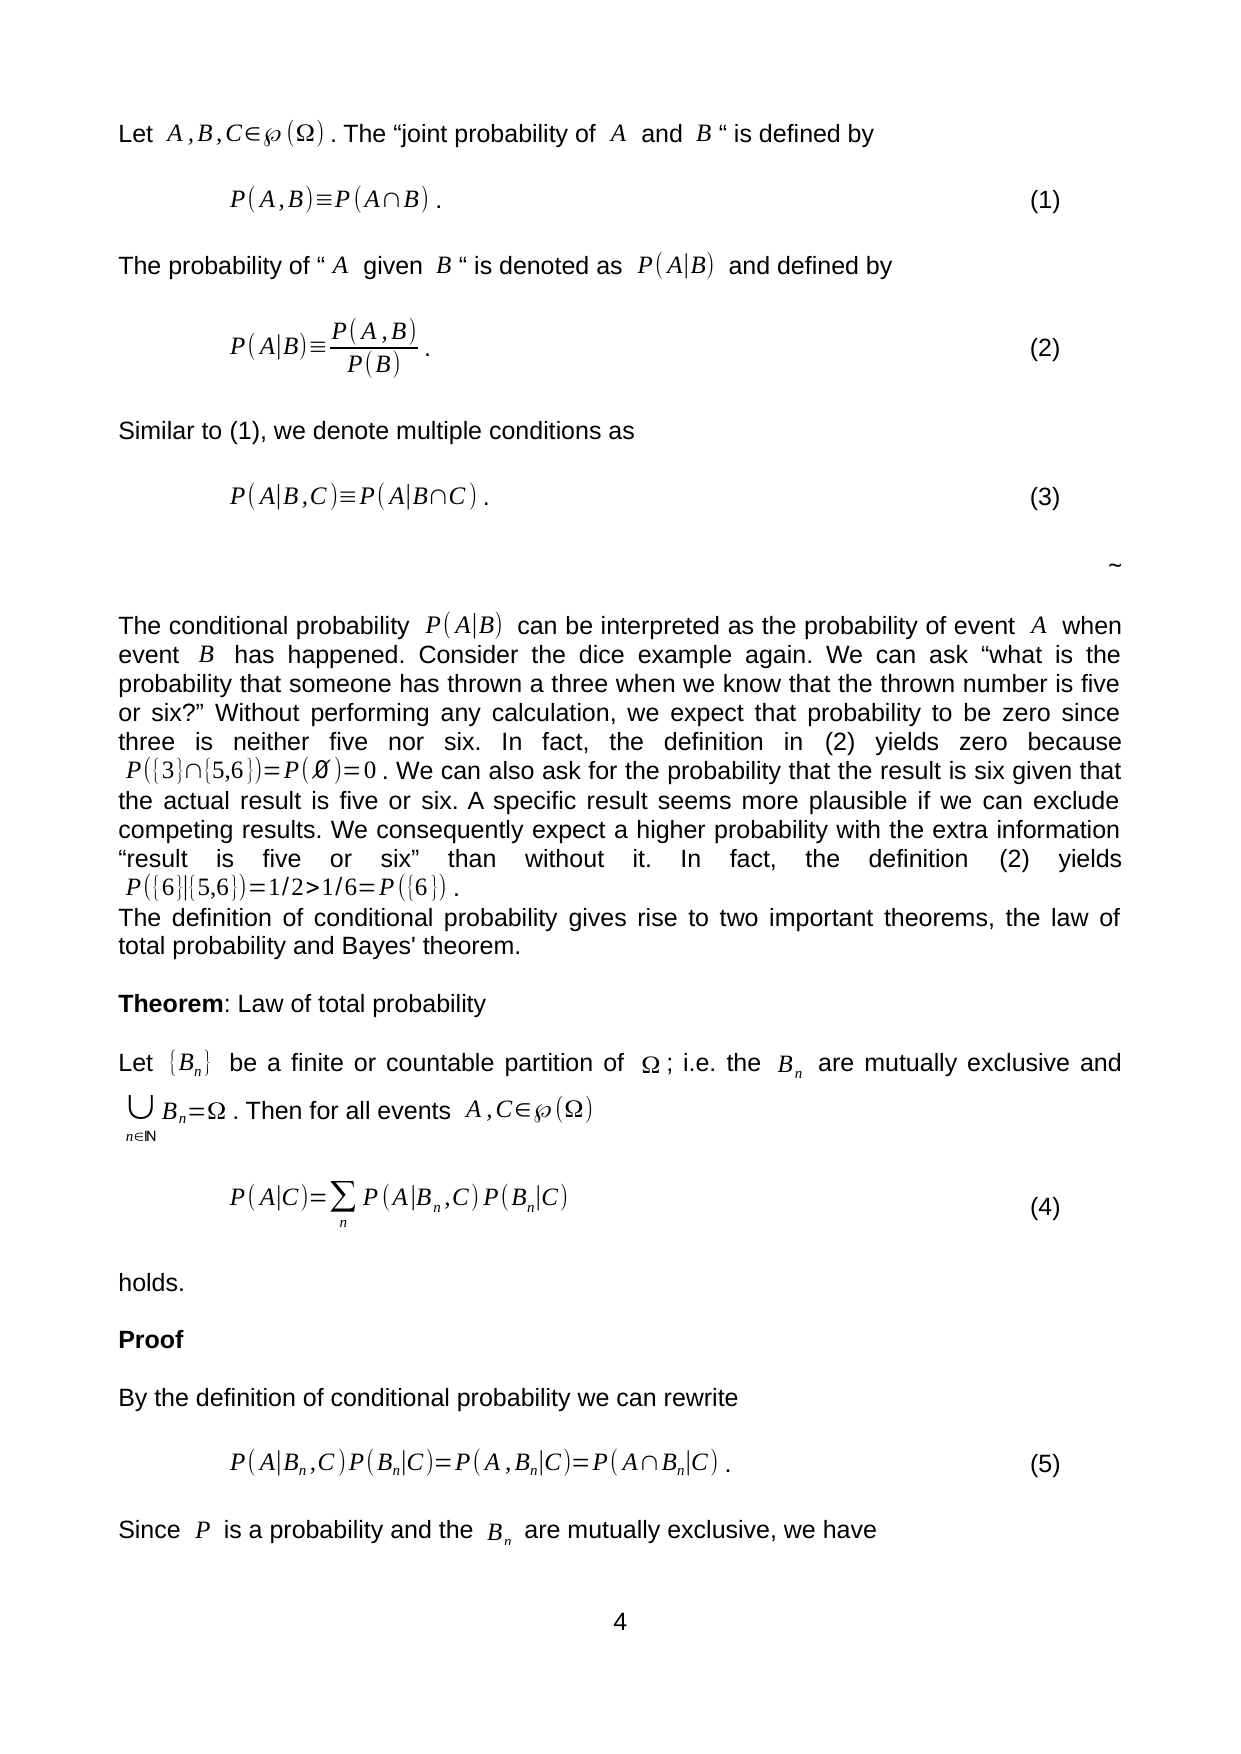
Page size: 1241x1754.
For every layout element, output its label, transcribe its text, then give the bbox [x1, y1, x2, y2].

table_header [217, 1175, 1024, 1237]
text The definition of conditional probability gives rise to two important theorems, the law of total probability and Bayes' theorem. [118, 902, 1122, 960]
text Since is a probability and the are mutually exclusive, we have [118, 1515, 1122, 1545]
table_header (1) [1024, 178, 1123, 220]
text The probability of “ given “ is denoted as and defined by [118, 250, 1122, 280]
table_header (2) [1024, 310, 1123, 385]
table_header (4) [1024, 1175, 1123, 1237]
text Similar to (1), we denote multiple conditions as [118, 416, 1122, 446]
table_header . [216, 476, 1024, 517]
text Proof [118, 1325, 1122, 1354]
text Let . The “joint probability of and “ is defined by [118, 118, 1122, 148]
text ~ [118, 547, 1122, 581]
table_header [118, 476, 216, 517]
table_header [118, 178, 217, 220]
table_header . [217, 1441, 1024, 1485]
text holds. [118, 1267, 1122, 1296]
table_header [118, 1175, 217, 1237]
table_header . [217, 178, 1024, 220]
table_header (5) [1024, 1441, 1123, 1485]
text The conditional probability can be interpreted as the probability of event when event has happened. Consider the dice example again. We can ask “what is the probability that someone has thrown a three when we know that the thrown number is five or six?” Without performing any calculation, we expect that probability to be zero since three is neither five nor six. In fact, the definition in (2) yields zero because . We can also ask for the probability that the result is six given that the actual result is five or six. A specific result seems more plausible if we can exclude competing results. We consequently expect a higher probability with the extra information “result is five or six” than without it. In fact, the definition (2) yields . [118, 610, 1122, 902]
text Let be a finite or countable partition of ; i.e. the are mutually exclusive and . Then for all events [118, 1046, 1122, 1145]
table_header . [216, 310, 1024, 385]
table_header (3) [1024, 476, 1123, 517]
table_header [118, 310, 216, 385]
text By the definition of conditional probability we can rewrite [118, 1382, 1122, 1411]
table_header [118, 1441, 217, 1485]
text Theorem: Law of total probability [118, 989, 1122, 1017]
